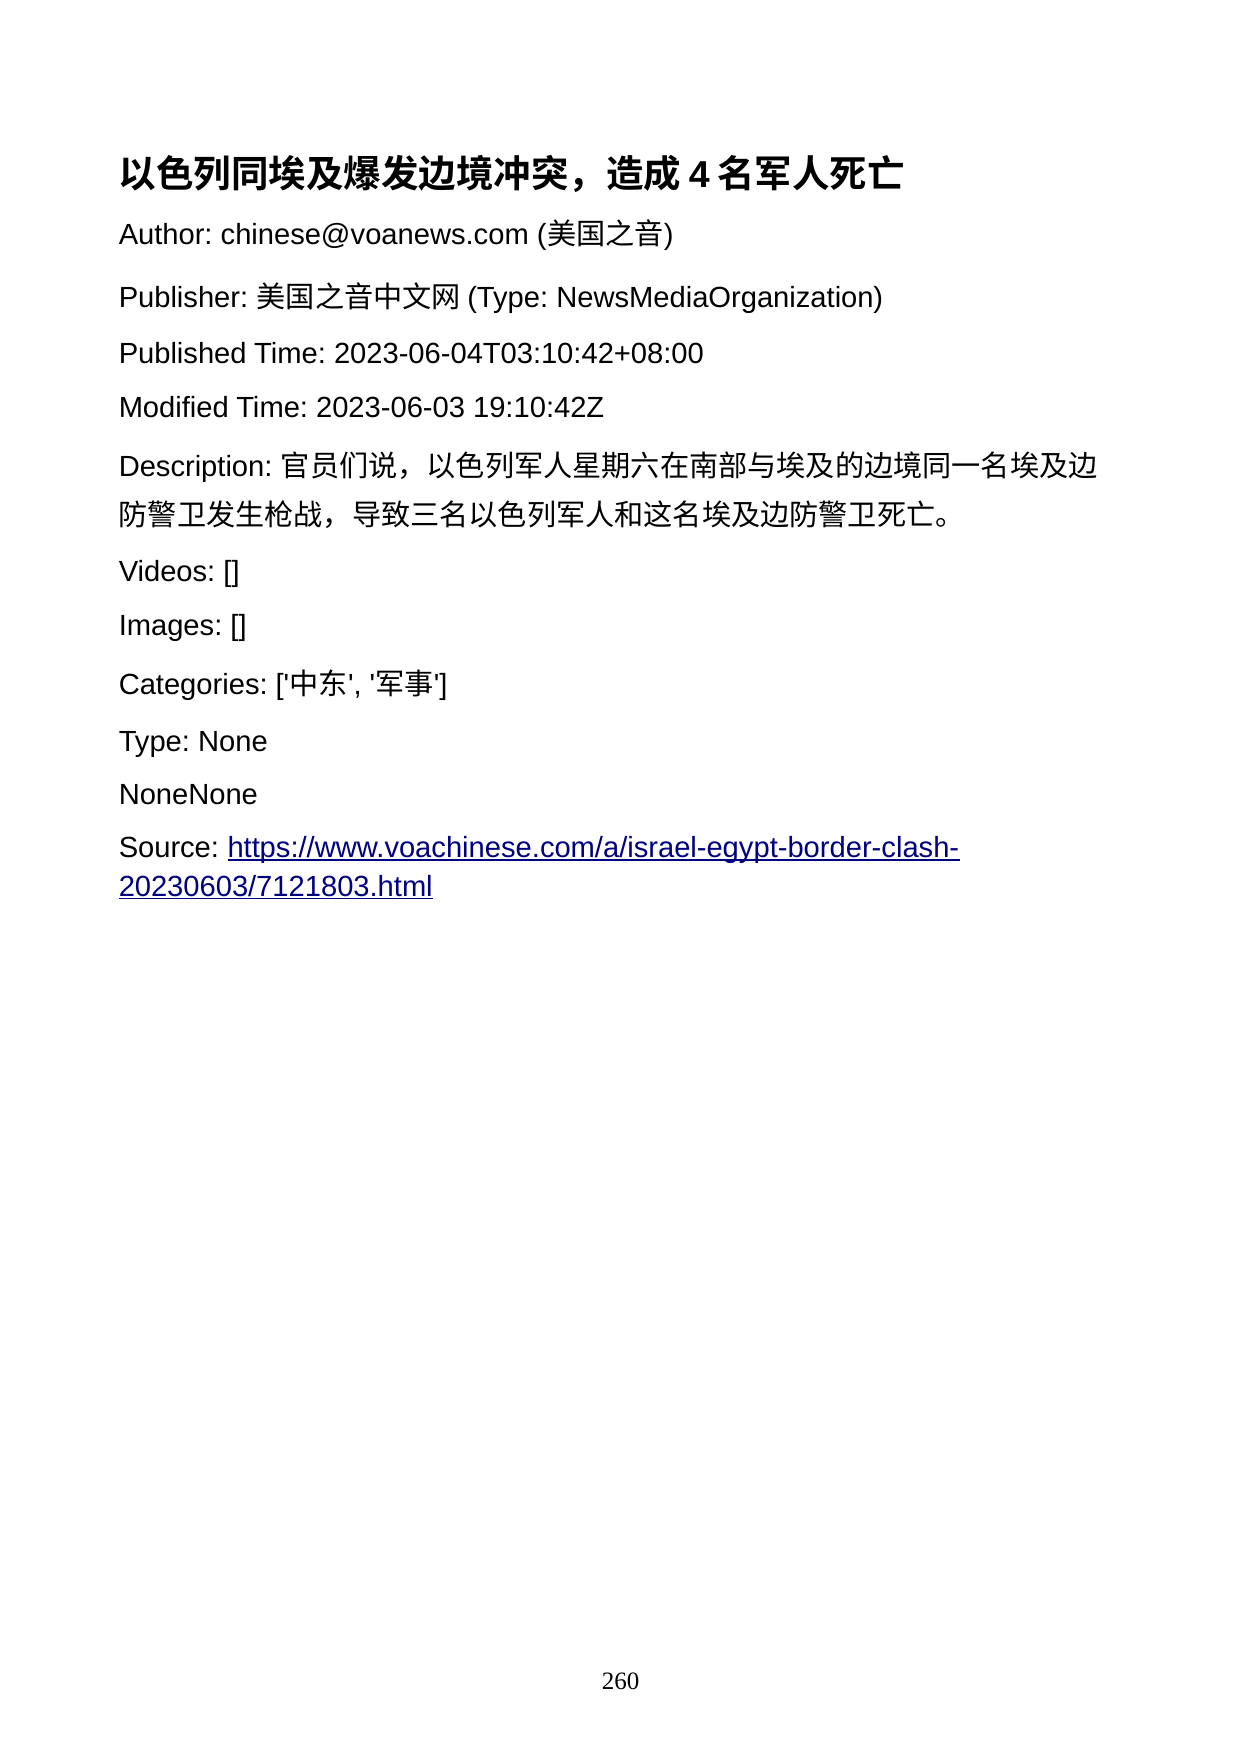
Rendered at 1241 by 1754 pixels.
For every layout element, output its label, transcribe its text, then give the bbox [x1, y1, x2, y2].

text Published Time: 2023-06-04T03:10:42+08:00 [118, 337, 1122, 370]
text Modified Time: 2023-06-03 19:10:42Z [118, 390, 1122, 423]
text Categories: ['中东', '军事'] [118, 661, 1122, 703]
text Type: None [118, 724, 1122, 757]
text Description: 官员们说，以色列军人星期六在南部与埃及的边境同一名埃及边防警卫发生枪战，导致三名以色列军人和这名埃及边防警卫死亡。 [118, 443, 1122, 534]
text Publisher: 美国之音中文网 (Type: NewsMediaOrganization) [118, 273, 1122, 316]
text Author: chinese@voanews.com (美国之音) [118, 210, 1122, 253]
text Source: https://www.voachinese.com/a/israel-egypt-border-clash-20230603/7121803.html [118, 830, 1122, 902]
text NoneNone [118, 777, 1122, 811]
subtitle 以色列同埃及爆发边境冲突，造成4名军人死亡 [118, 143, 1122, 198]
text Images: [] [118, 608, 1122, 641]
text Videos: [] [118, 554, 1122, 588]
